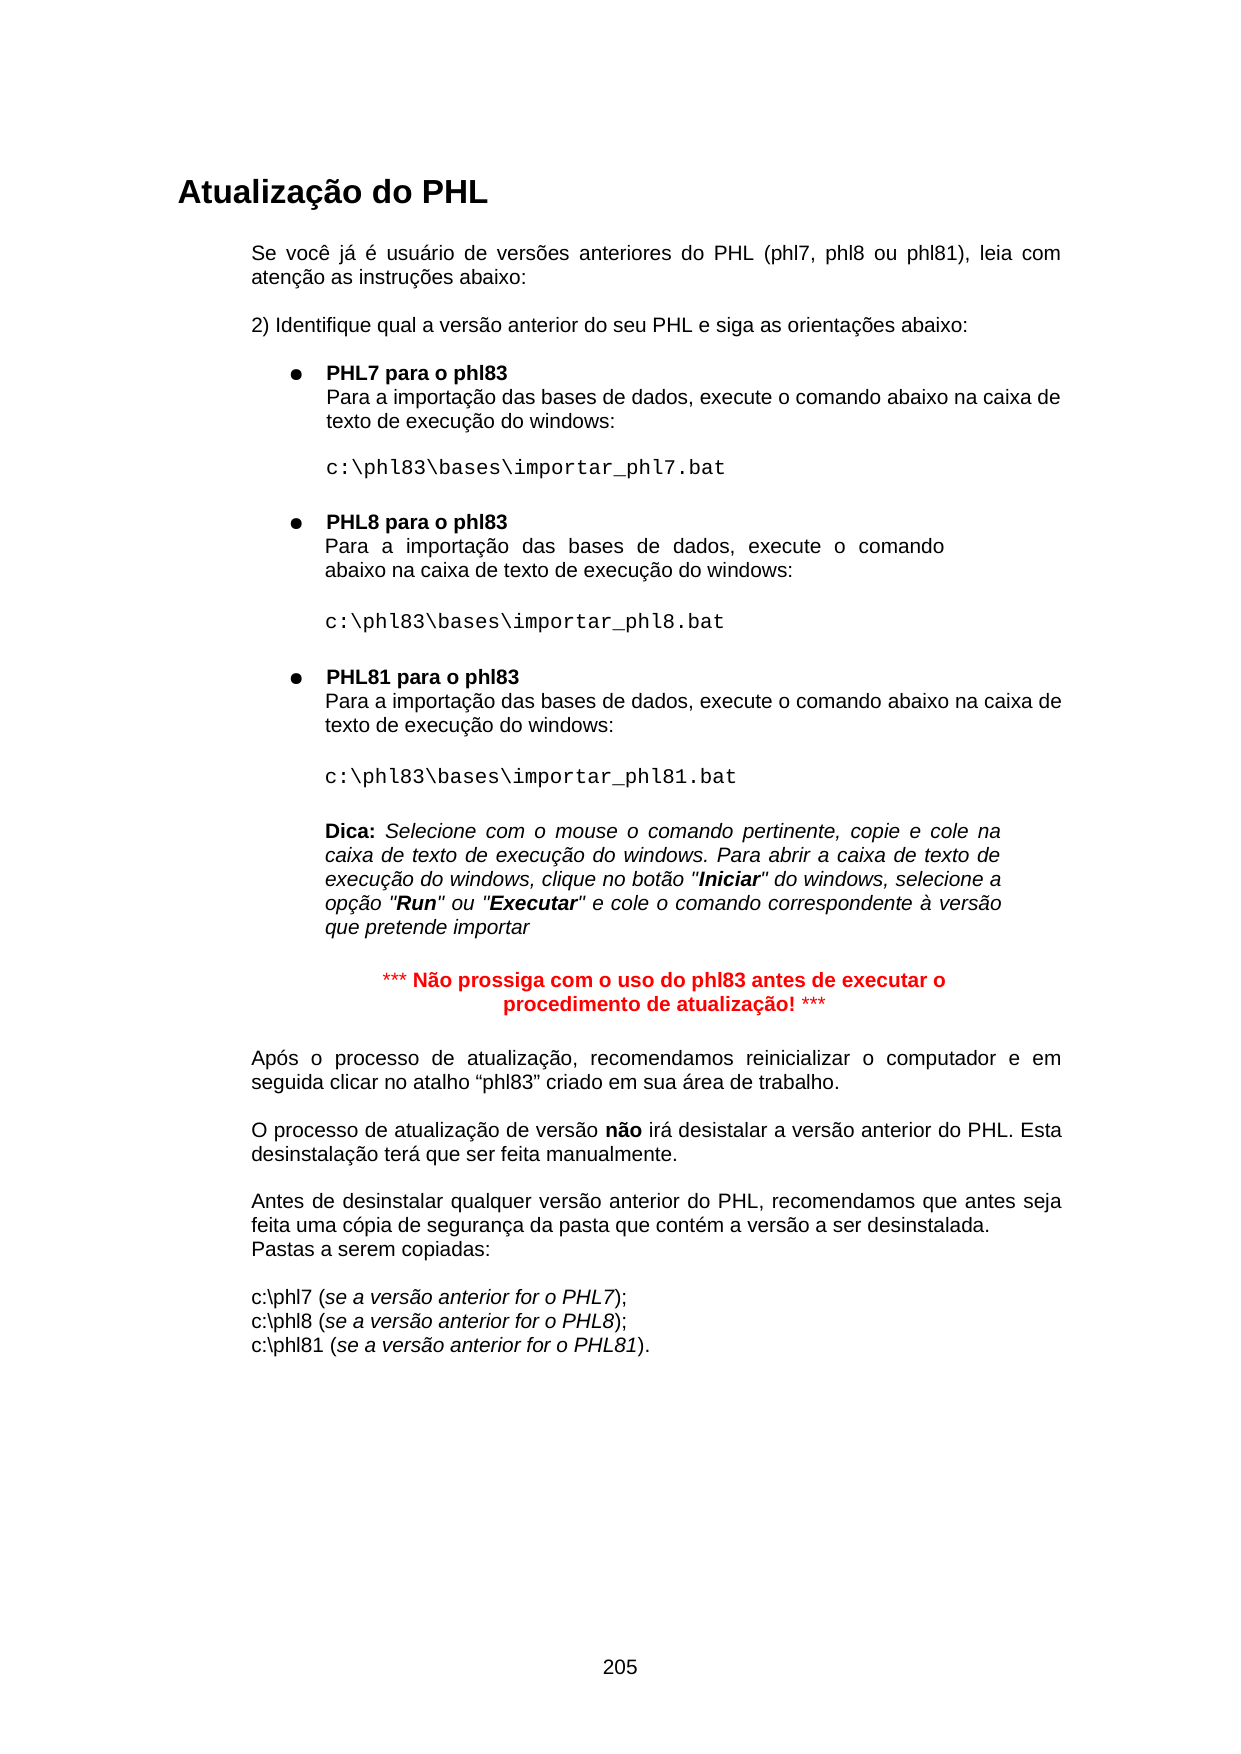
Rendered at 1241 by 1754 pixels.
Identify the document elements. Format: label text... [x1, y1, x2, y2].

text c:\phl83\bases\importar_phl8.bat [325, 611, 945, 635]
list PHL81 para o phl83 [288, 664, 1063, 688]
list PHL7 para o phl83 Para a importação das bases de dados, execute o comando abaixo na caixa de texto de execução do windows: [288, 361, 1063, 433]
subtitle Atualização do PHL [177, 173, 1063, 211]
text Dica: Selecione com o mouse o comando pertinente, copie e cole na caixa de texto de execução do windows. Para abrir a caixa de texto de execução do windows, clique no botão "Iniciar" do windows, selecione a opção "Run" ou "Executar" e cole o comando correspondente à versão que pretende importar [325, 819, 1004, 939]
list c:\phl83\bases\importar_phl81.bat [295, 766, 945, 789]
text c:\phl81 (se a versão anterior for o PHL81). [251, 1333, 1063, 1357]
text O processo de atualização de versão não irá desistalar a versão anterior do PHL. Esta desinstalação terá que ser feita manualmente. [251, 1117, 1063, 1165]
text Pastas a serem copiadas: [251, 1237, 1063, 1261]
text 2) Identifique qual a versão anterior do seu PHL e siga as orientações abaixo: [251, 313, 1063, 337]
list Para a importação das bases de dados, execute o comando abaixo na caixa de texto de execução do windows: [295, 534, 945, 582]
text Se você já é usuário de versões anteriores do PHL (phl7, phl8 ou phl81), leia com atenção as instruções abaixo: [251, 241, 1063, 289]
text *** Não prossiga com o uso do phl83 antes de executar o procedimento de atualização! *** [325, 968, 1004, 1016]
text c:\phl7 (se a versão anterior for o PHL7); [251, 1285, 1063, 1309]
list PHL8 para o phl83 [288, 510, 1063, 534]
list c:\phl83\bases\importar_phl7.bat [221, 457, 945, 481]
text Para a importação das bases de dados, execute o comando abaixo na caixa de texto de execução do windows: [325, 688, 1063, 736]
text Após o processo de atualização, recomendamos reinicializar o computador e em seguida clicar no atalho “phl83” criado em sua área de trabalho. [251, 1046, 1063, 1093]
text Antes de desinstalar qualquer versão anterior do PHL, recomendamos que antes seja feita uma cópia de segurança da pasta que contém a versão a ser desinstalada. [251, 1189, 1063, 1237]
text c:\phl8 (se a versão anterior for o PHL8); [251, 1309, 1063, 1333]
